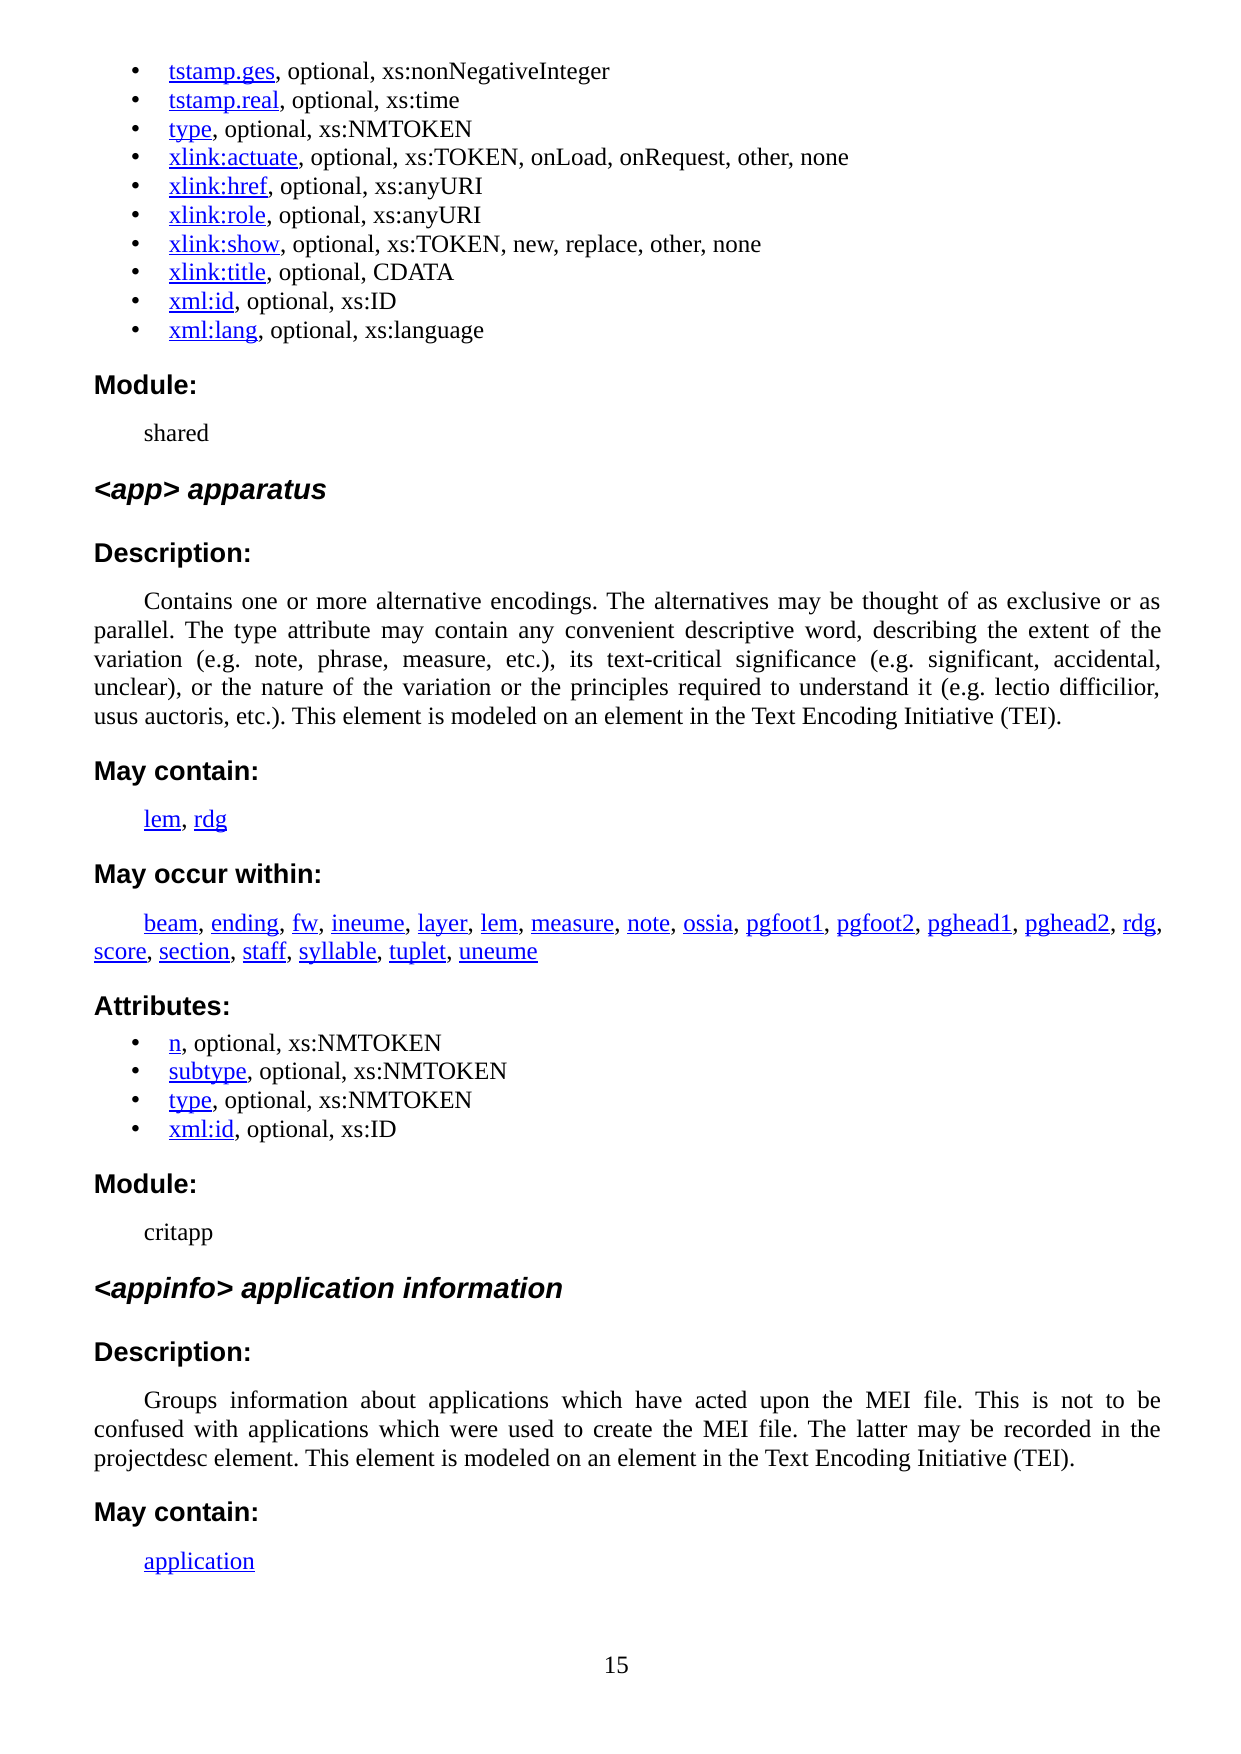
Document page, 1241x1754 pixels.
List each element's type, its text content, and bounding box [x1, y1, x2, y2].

text application [94, 1546, 1162, 1575]
list xlink:role, optional, xs:anyURI [131, 200, 1162, 229]
list n, optional, xs:NMTOKEN [131, 1028, 1162, 1056]
list xml:id, optional, xs:ID [131, 1114, 1162, 1143]
text Groups information about applications which have acted upon the MEI file. This is not to be confused with applications which were used to create the MEI file. The latter may be recorded in the projectdesc element. This element is modeled on an element in the Text Encoding Initiative (TEI). [94, 1385, 1162, 1471]
text critapp [94, 1217, 1162, 1246]
subtitle <appinfo> application information [94, 1271, 1162, 1304]
subtitle May occur within: [94, 858, 1162, 889]
subtitle <app> apparatus [94, 472, 1162, 506]
list xml:id, optional, xs:ID [131, 286, 1162, 315]
list tstamp.ges, optional, xs:nonNegativeInteger [131, 56, 1162, 85]
list xlink:actuate, optional, xs:TOKEN, onLoad, onRequest, other, none [131, 142, 1162, 171]
text lem, rdg [94, 804, 1162, 833]
subtitle Description: [94, 1336, 1162, 1367]
list tstamp.real, optional, xs:time [131, 85, 1162, 114]
list xlink:show, optional, xs:TOKEN, new, replace, other, none [131, 229, 1162, 257]
text Contains one or more alternative encodings. The alternatives may be thought of as exclusive or as parallel. The type attribute may contain any convenient descriptive word, describing the extent of the variation (e.g. note, phrase, measure, etc.), its text-critical significance (e.g. significant, accidental, unclear), or the nature of the variation or the principles required to understand it (e.g. lectio difficilior, usus auctoris, etc.). This element is modeled on an element in the Text Encoding Initiative (TEI). [94, 586, 1162, 730]
text shared [94, 418, 1162, 447]
list subtype, optional, xs:NMTOKEN [131, 1056, 1162, 1085]
subtitle May contain: [94, 1496, 1162, 1528]
subtitle Description: [94, 537, 1162, 568]
list type, optional, xs:NMTOKEN [131, 1085, 1162, 1114]
list xlink:title, optional, CDATA [131, 257, 1162, 286]
list xlink:href, optional, xs:anyURI [131, 171, 1162, 200]
subtitle Attributes: [94, 990, 1162, 1021]
text beam, ending, fw, ineume, layer, lem, measure, note, ossia, pgfoot1, pgfoot2, pghead1, pghead2, rdg, score, section, staff, syllable, tuplet, uneume [94, 908, 1162, 965]
subtitle May contain: [94, 755, 1162, 786]
subtitle Module: [94, 369, 1162, 400]
list type, optional, xs:NMTOKEN [131, 114, 1162, 142]
list xml:lang, optional, xs:language [131, 315, 1162, 344]
subtitle Module: [94, 1168, 1162, 1199]
